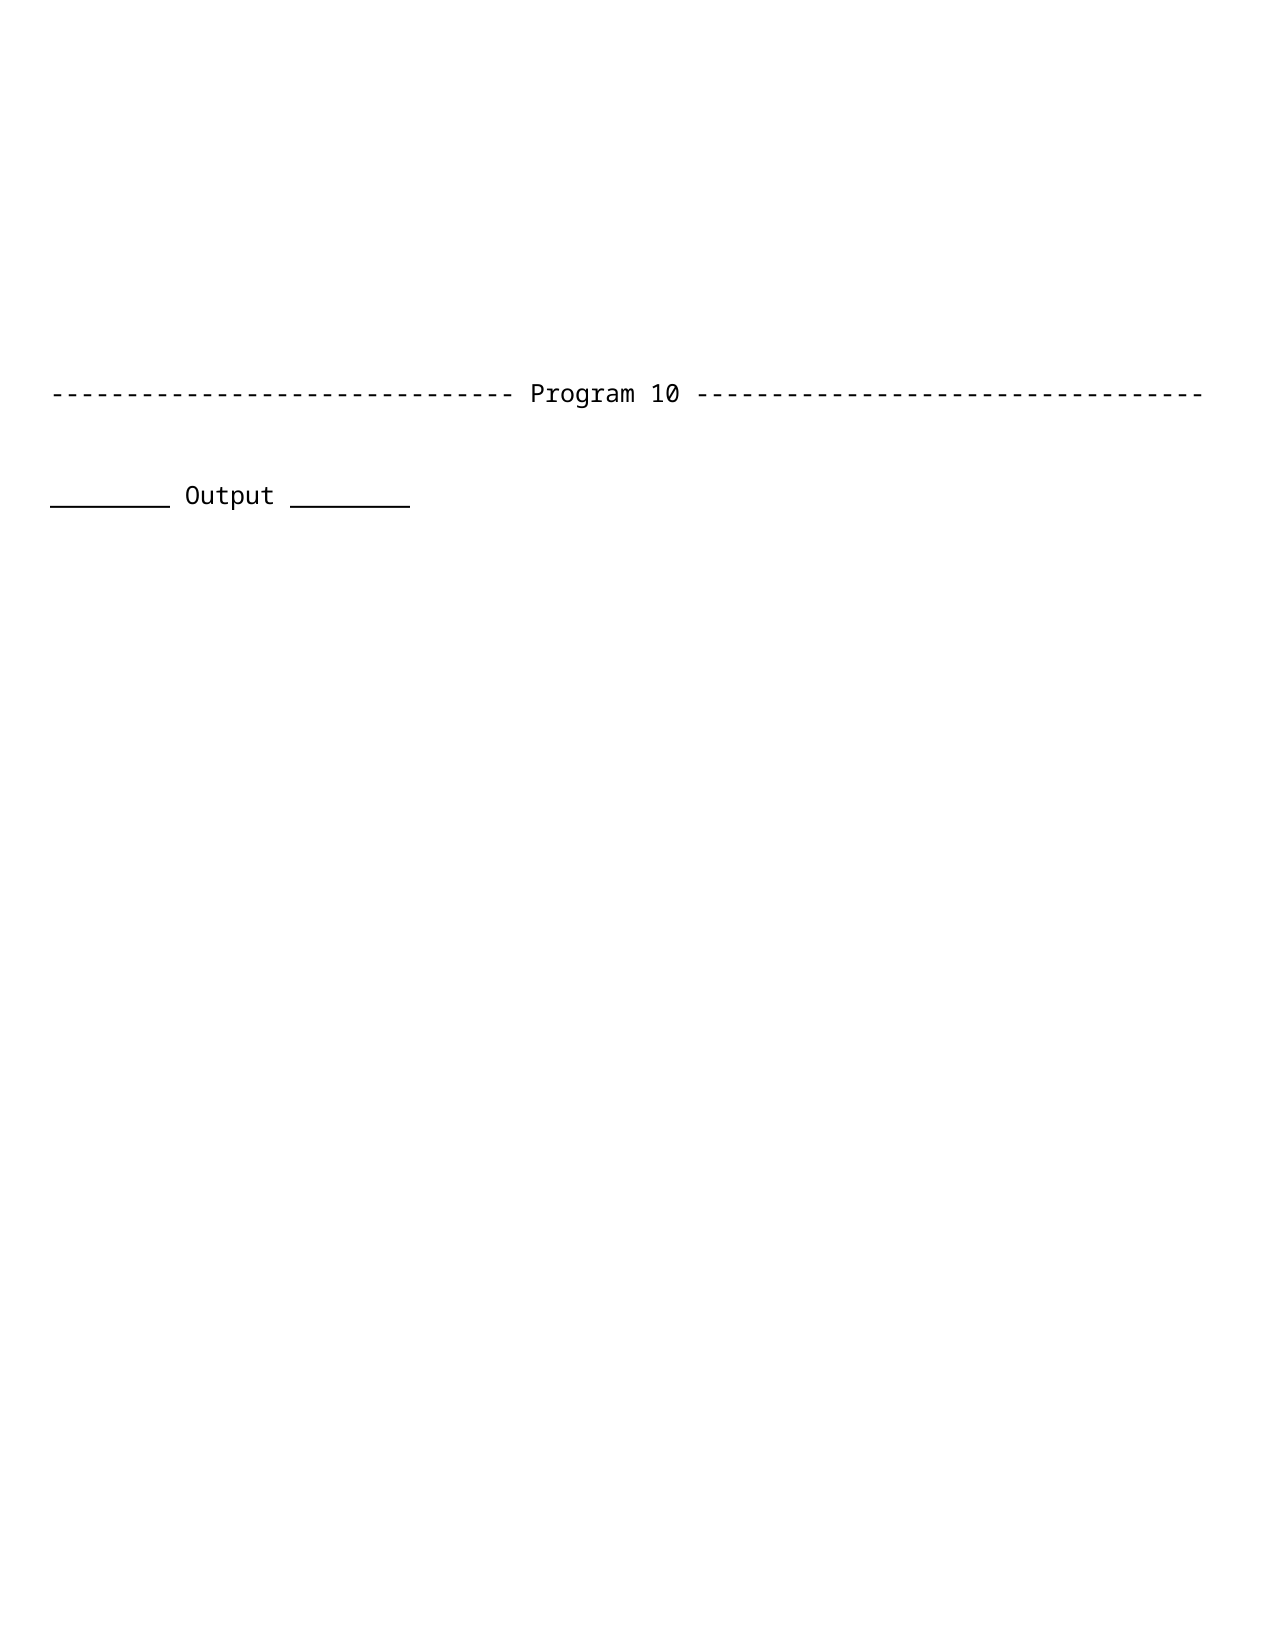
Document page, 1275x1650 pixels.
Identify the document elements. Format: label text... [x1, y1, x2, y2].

text ------------------------------- Program 10 ---------------------------------- [50, 375, 1225, 409]
text ________ Output ________ [50, 477, 1225, 512]
